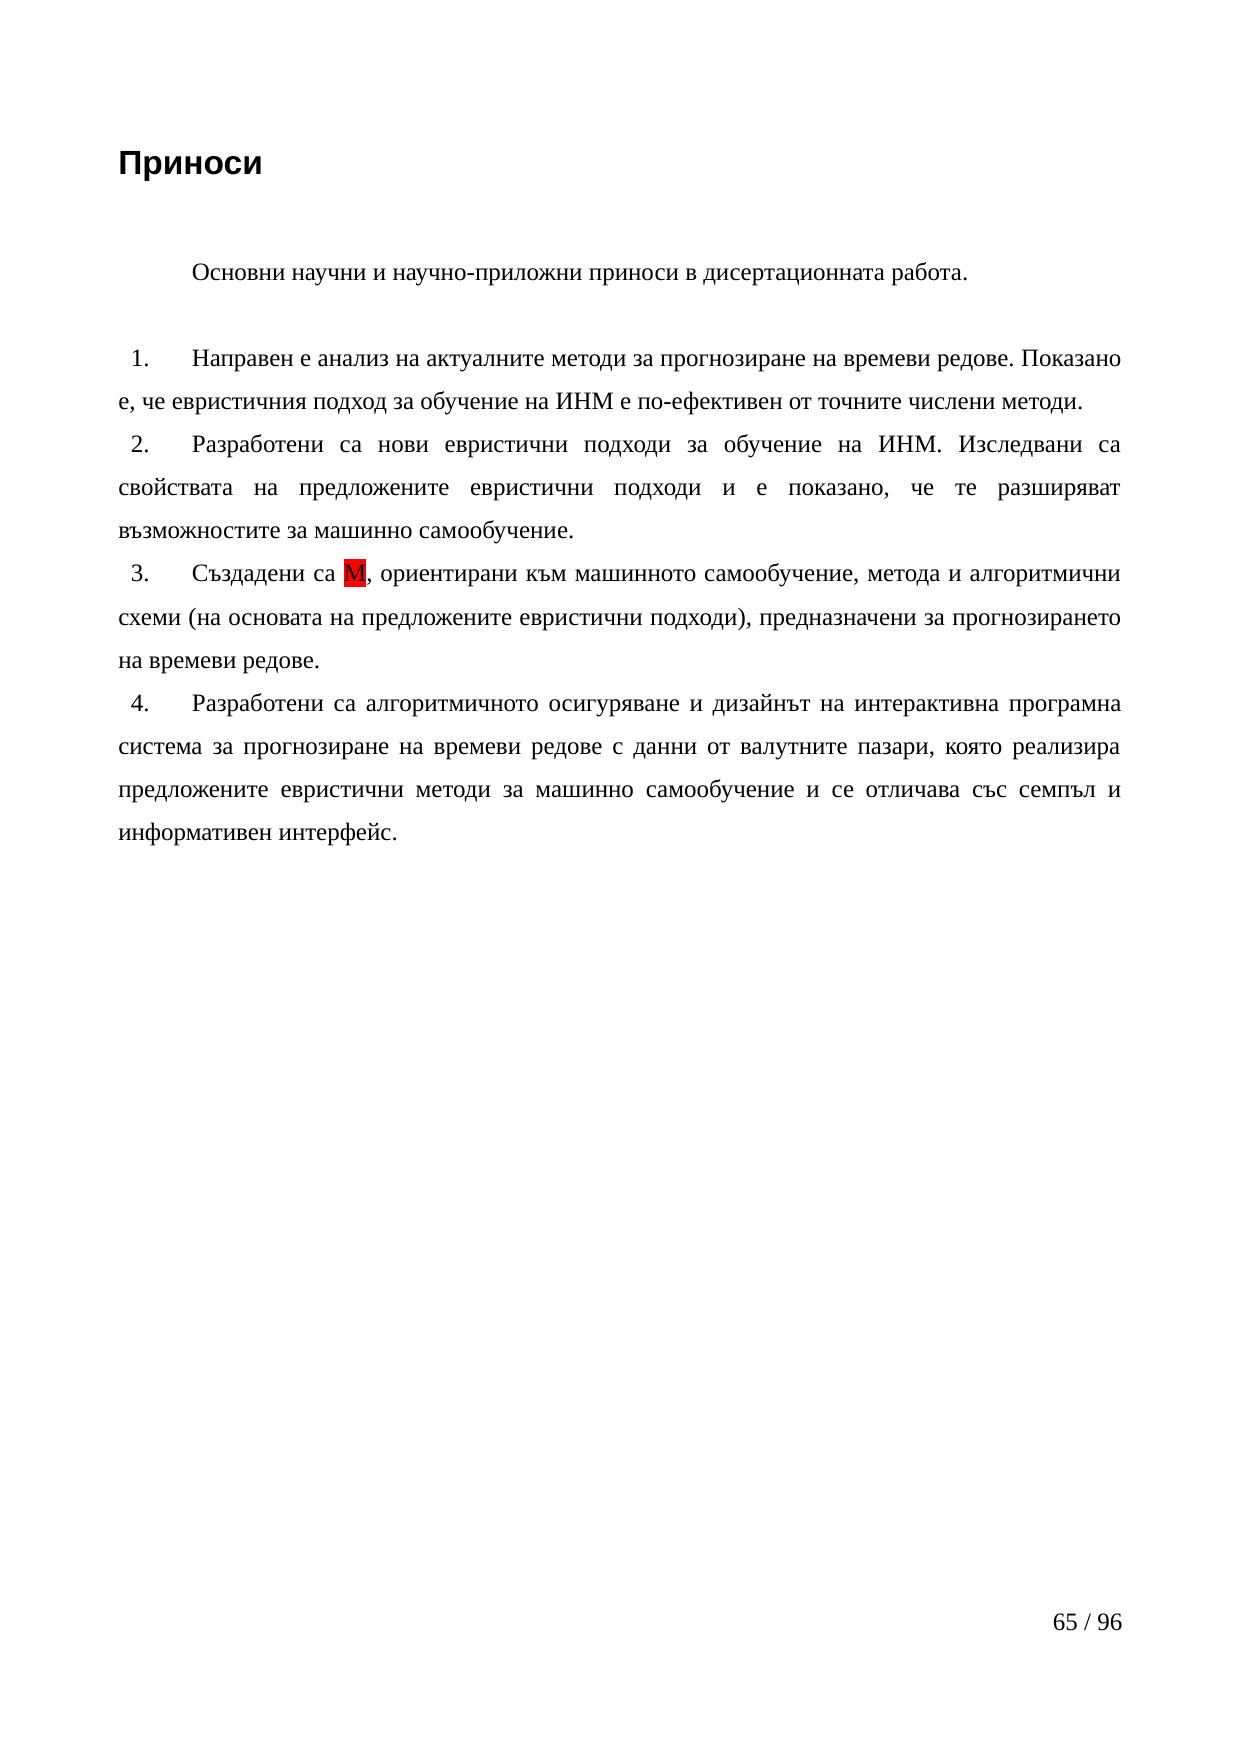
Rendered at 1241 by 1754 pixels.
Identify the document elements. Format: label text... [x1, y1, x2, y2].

text 1. Направен е анализ на актуалните методи за прогнозиране на времеви редове. Показано е, че евристичния подход за обучение на ИНМ е по-ефективен от точните числени методи. [118, 343, 1122, 415]
subtitle Приноси [118, 143, 1122, 182]
text 2. Разработени са нови евристични подходи за обучение на ИНМ. Изследвани са свойствата на предложените евристични подходи и е показано, че те разширяват възможностите за машинно самообучение. [118, 429, 1122, 544]
text 4. Разработени са алгоритмичното осигуряване и дизайнът на интерактивна програмна система за прогнозиране на времеви редове с данни от валутните пазари, която реализира предложените евристични методи за машинно самообучение и се отличава със семпъл и информативен интерфейс. [118, 688, 1122, 846]
text 3. Създадени са M, ориентирани към машинното самообучение, метода и алгоритмични схеми (на основата на предложените евристични подходи), предназначени за прогнозирането на времеви редове. [118, 558, 1122, 673]
text Основни научни и научно-приложни приноси в дисертационната работа. [118, 257, 1122, 285]
